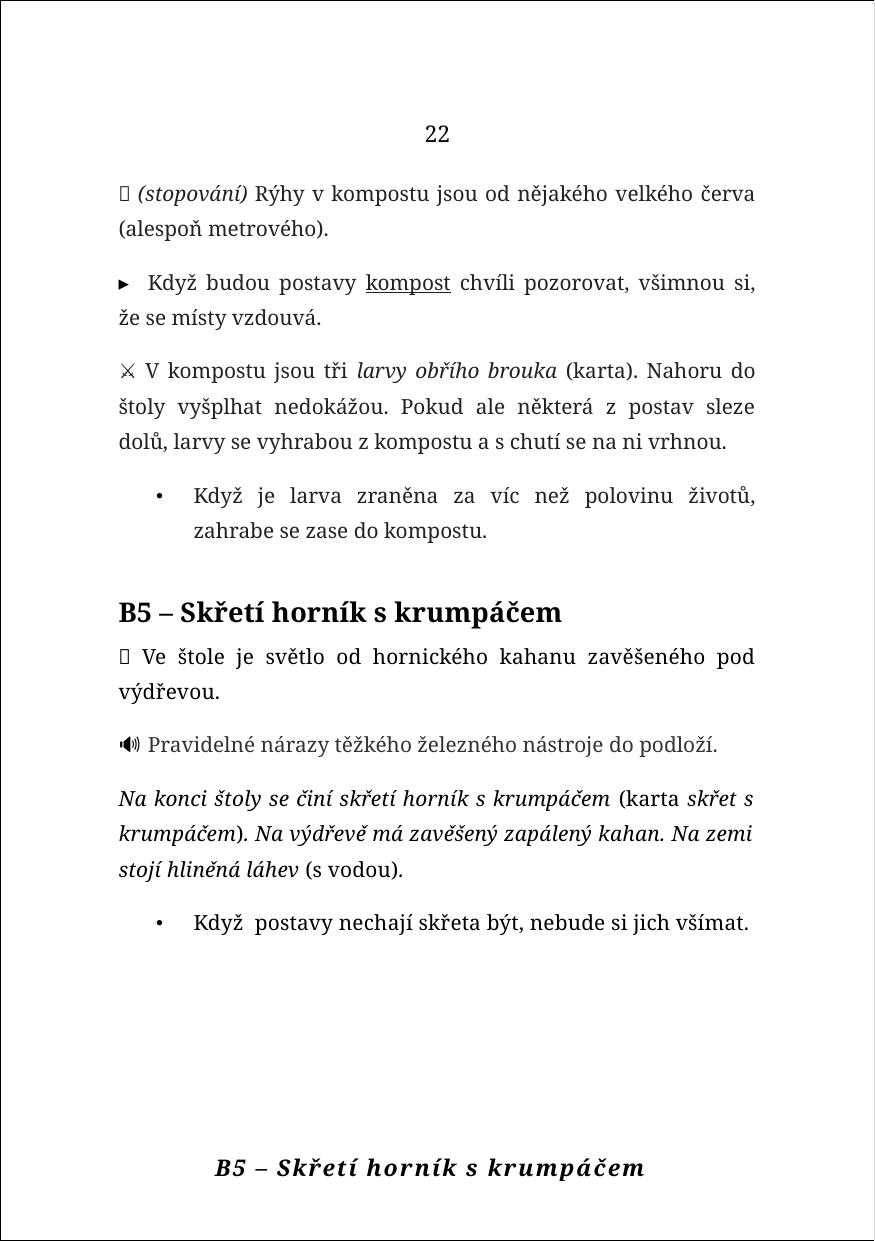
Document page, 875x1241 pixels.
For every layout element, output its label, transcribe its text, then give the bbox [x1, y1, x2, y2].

list Když postavy nechají skřeta být, nebude si jich všímat. [156, 908, 756, 936]
list Když je larva zraněna za víc než polovinu životů, zahrabe se zase do kompostu. [156, 481, 756, 545]
text 🔊 Pravidelné nárazy těžkého železného nástroje do podloží. [118, 731, 756, 759]
subtitle B5 – Skřetí horník s krumpáčem [118, 593, 756, 630]
text ▸ Když budou postavy kompost chvíli pozorovat, všimnou si, že se místy vzdouvá. [118, 268, 756, 332]
text 👣 (stopování) Rýhy v kompostu jsou od nějakého velkého červa (alespoň metrového). [118, 179, 756, 243]
text 💡 Ve štole je světlo od hornického kahanu zavěšeného pod výdřevou. [118, 642, 756, 706]
text Na konci štoly se činí skřetí horník s krumpáčem (karta skřet s krumpáčem). Na výdřevě má zavěšený zapálený kahan. Na zemi stojí hliněná láhev (s vodou). [118, 784, 756, 883]
text ⚔ V kompostu jsou tři larvy obřího brouka (karta). Nahoru do štoly vyšplhat nedokážou. Pokud ale některá z postav sleze dolů, larvy se vyhrabou z kompostu a s chutí se na ni vrhnou. [118, 356, 756, 456]
